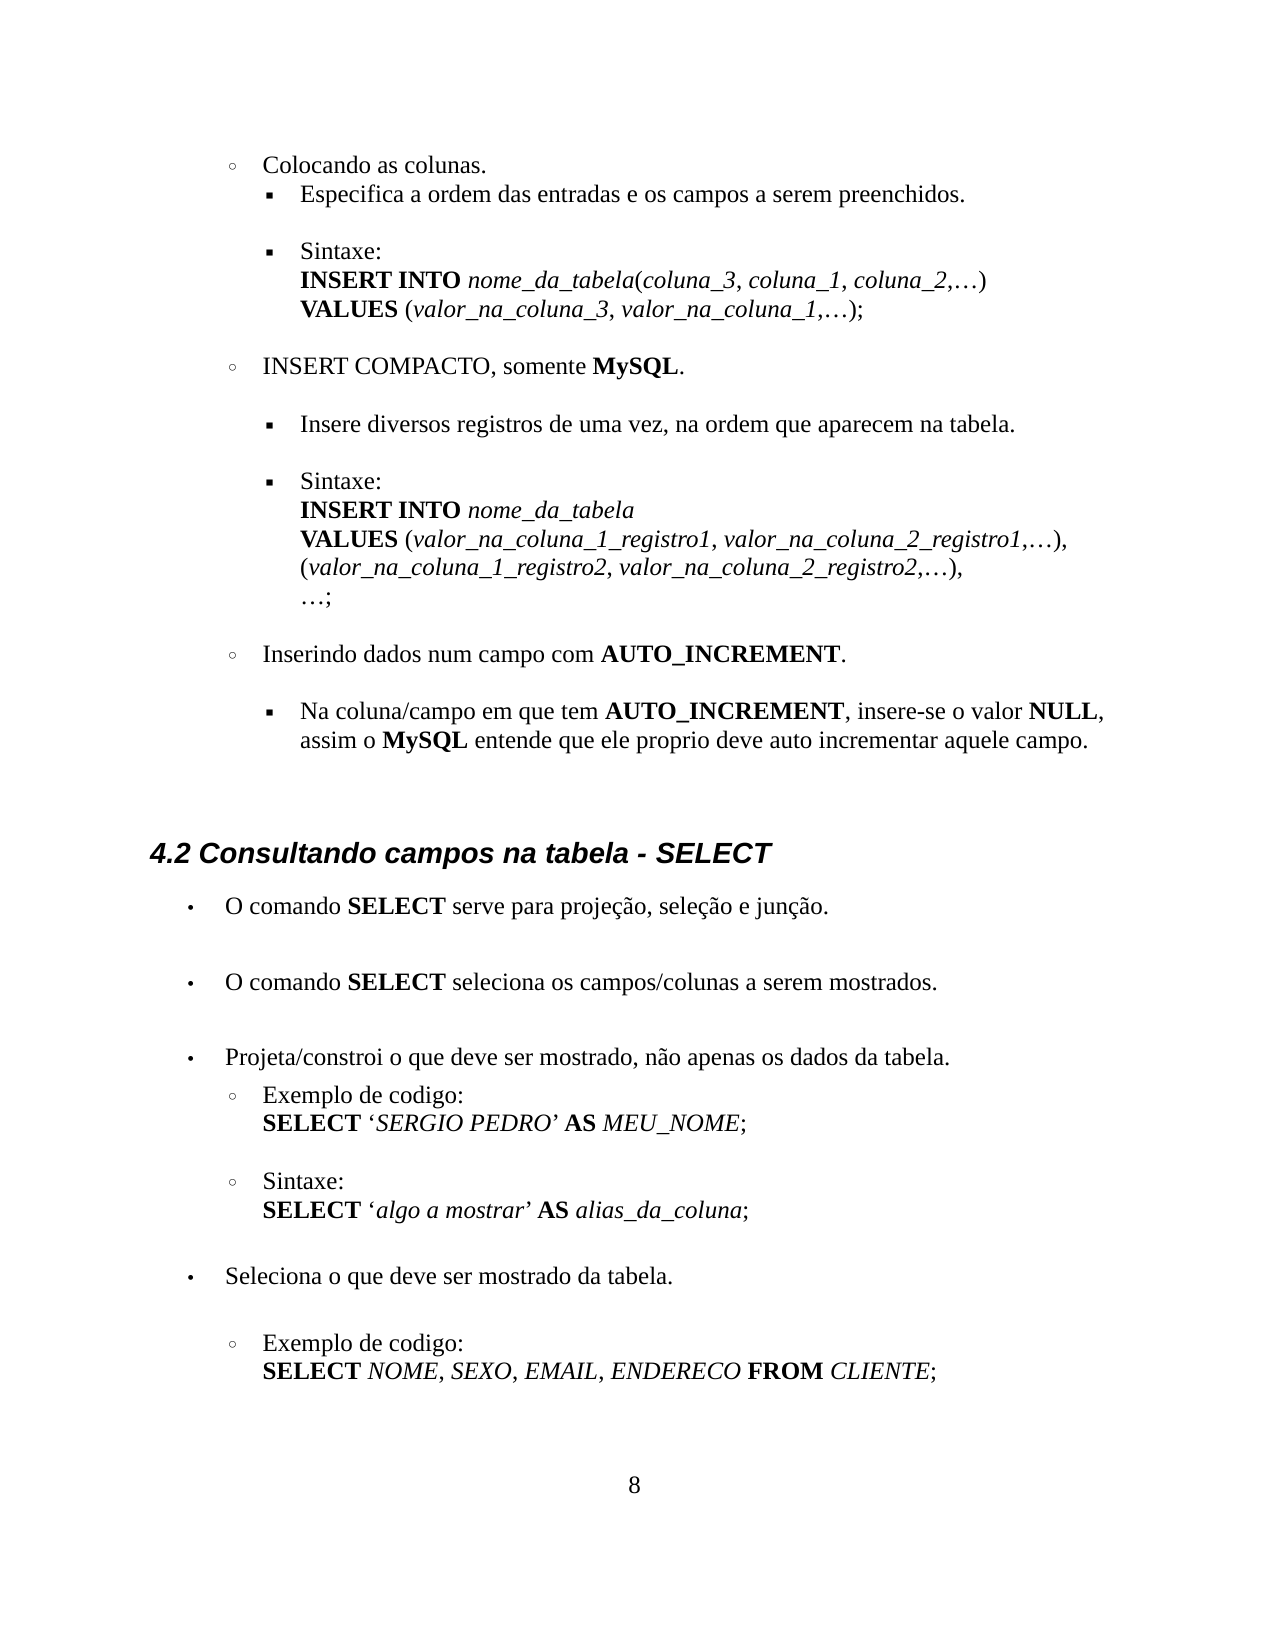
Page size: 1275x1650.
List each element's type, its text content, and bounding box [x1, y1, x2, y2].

list Seleciona o que deve ser mostrado da tabela. [187, 1261, 1125, 1319]
list Na coluna/campo em que tem AUTO_INCREMENT, insere-se o valor NULL, assim o MySQL entende que ele proprio deve auto incrementar aquele campo. [262, 696, 1125, 782]
list INSERT COMPACTO, somente MySQL. [225, 351, 1125, 409]
list Insere diversos registros de uma vez, na ordem que aparecem na tabela. [262, 409, 1125, 466]
list Sintaxe: INSERT INTO nome_da_tabela VALUES (valor_na_coluna_1_registro1, valor_na_coluna_2_registro1,…), (valor_na_coluna_1_registro2, valor_na_coluna_2_registro2,…), …; [262, 466, 1125, 639]
list Sintaxe: INSERT INTO nome_da_tabela(coluna_3, coluna_1, coluna_2,…) VALUES (valor_na_coluna_3, valor_na_coluna_1,…); [262, 236, 1125, 351]
list Projeta/constroi o que deve ser mostrado, não apenas os dados da tabela. [187, 1042, 1125, 1071]
list Especifica a ordem das entradas e os campos a serem preenchidos. [262, 179, 1125, 236]
list O comando SELECT serve para projeção, seleção e junção. [187, 891, 1125, 949]
list Colocando as colunas. [225, 150, 1125, 179]
list O comando SELECT seleciona os campos/colunas a serem mostrados. [187, 967, 1125, 1024]
subtitle 4.2 Consultando campos na tabela - SELECT [150, 836, 1125, 870]
list Exemplo de codigo: SELECT ‘SERGIO PEDRO’ AS MEU_NOME; [225, 1080, 1125, 1166]
list Inserindo dados num campo com AUTO_INCREMENT. [225, 639, 1125, 696]
list Exemplo de codigo: SELECT NOME, SEXO, EMAIL, ENDERECO FROM CLIENTE; [225, 1328, 1125, 1414]
list Sintaxe: SELECT ‘algo a mostrar’ AS alias_da_coluna; [225, 1166, 1125, 1252]
